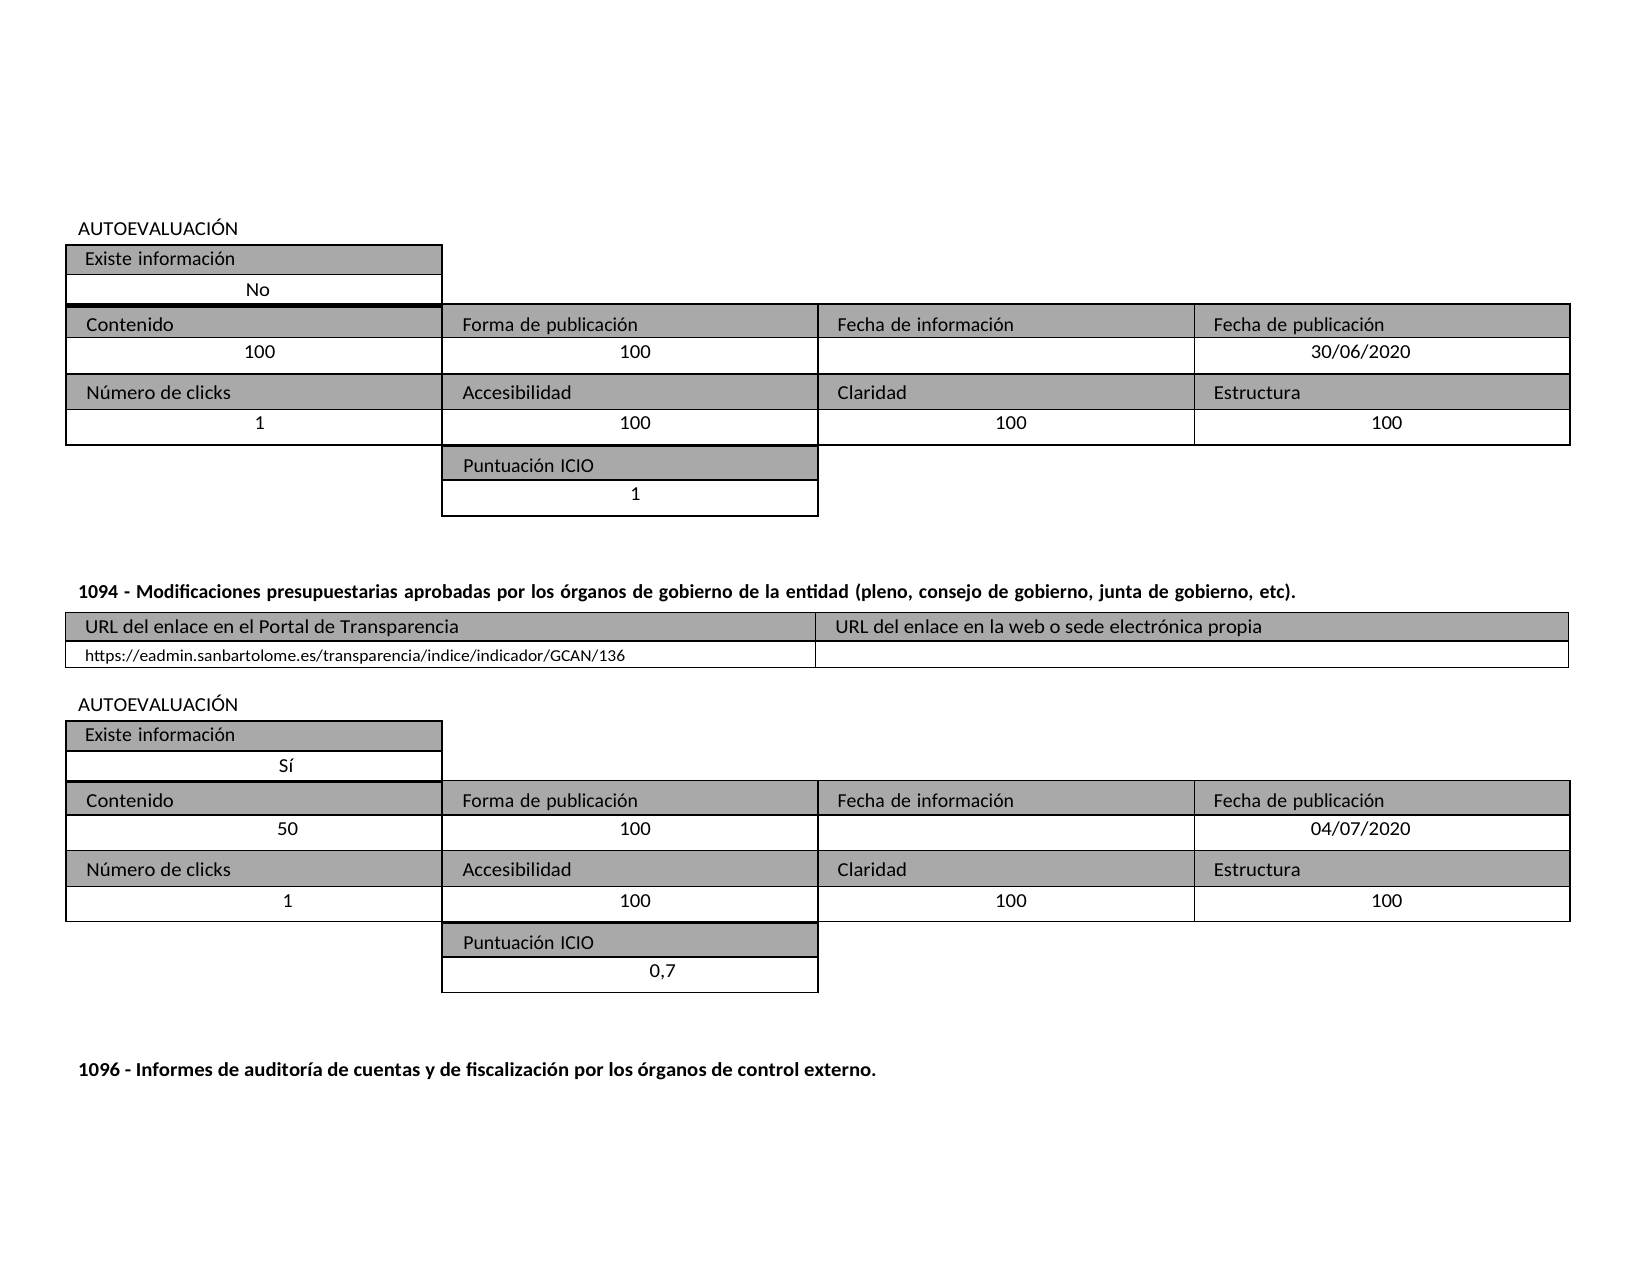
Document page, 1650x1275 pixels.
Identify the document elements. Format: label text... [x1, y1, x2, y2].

table_header URL del enlace en el Portal de Transparencia [66, 613, 815, 640]
text AUTOEVALUACIÓN [78, 692, 1594, 716]
table_cell [66, 922, 441, 992]
table_cell 1 [443, 481, 817, 515]
table_cell No [67, 275, 441, 303]
table_cell 100 [443, 887, 817, 921]
table_cell [66, 446, 441, 515]
table_cell [816, 642, 1568, 667]
table_cell Puntuación ICIO [443, 924, 817, 956]
table_cell 100 [819, 887, 1194, 921]
table_cell Forma de publicación [443, 305, 817, 337]
table_cell Claridad [819, 375, 1194, 409]
table_cell Número de clicks [67, 851, 441, 886]
table_cell Accesibilidad [443, 375, 817, 409]
table_cell Contenido [67, 308, 441, 337]
table_header Existe información [67, 722, 441, 750]
table_cell Fecha de información [819, 781, 1194, 814]
table_cell 100 [443, 338, 817, 373]
table_cell 100 [819, 410, 1194, 444]
table_cell Fecha de publicación [1195, 781, 1569, 814]
table_cell 100 [443, 410, 817, 444]
table_cell Claridad [819, 851, 1194, 886]
table_cell Estructura [1195, 851, 1569, 886]
table_header Existe información [67, 246, 441, 274]
table_cell 1 [67, 887, 441, 921]
table_cell Estructura [1195, 375, 1569, 409]
table_cell 100 [1195, 410, 1569, 444]
table_cell Número de clicks [67, 375, 441, 409]
text 1096 - Informes de auditoría de cuentas y de fiscalización por los órganos de control externo. [78, 1057, 1594, 1081]
text AUTOEVALUACIÓN [78, 216, 1594, 240]
table_cell 100 [443, 816, 817, 850]
table_cell Contenido [67, 783, 441, 814]
table_header [443, 720, 818, 779]
table_cell 100 [67, 338, 441, 373]
table_cell Forma de publicación [443, 781, 817, 814]
table_cell Fecha de información [819, 305, 1194, 337]
table_cell 04/07/2020 [1195, 816, 1569, 850]
table_cell 50 [67, 816, 441, 850]
table_cell Fecha de publicación [1195, 305, 1569, 337]
table_cell https://eadmin.sanbartolome.es/transparencia/indice/indicador/GCAN/136 [66, 642, 815, 667]
table_cell 100 [1195, 887, 1569, 921]
table_cell Accesibilidad [443, 851, 817, 886]
table_cell 0,7 [443, 958, 817, 992]
text 1094 - Modificaciones presupuestarias aprobadas por los órganos de gobierno de la entidad (pleno, consejo de gobierno, junta de gobierno, etc). [78, 580, 1594, 604]
table_cell [819, 816, 1194, 850]
table_header [443, 244, 818, 303]
table_header URL del enlace en la web o sede electrónica propia [816, 613, 1568, 640]
table_cell Puntuación ICIO [443, 447, 817, 479]
table_cell 1 [67, 410, 441, 444]
table_cell Sí [67, 752, 441, 779]
table_cell [819, 338, 1194, 373]
table_cell 30/06/2020 [1195, 338, 1569, 373]
